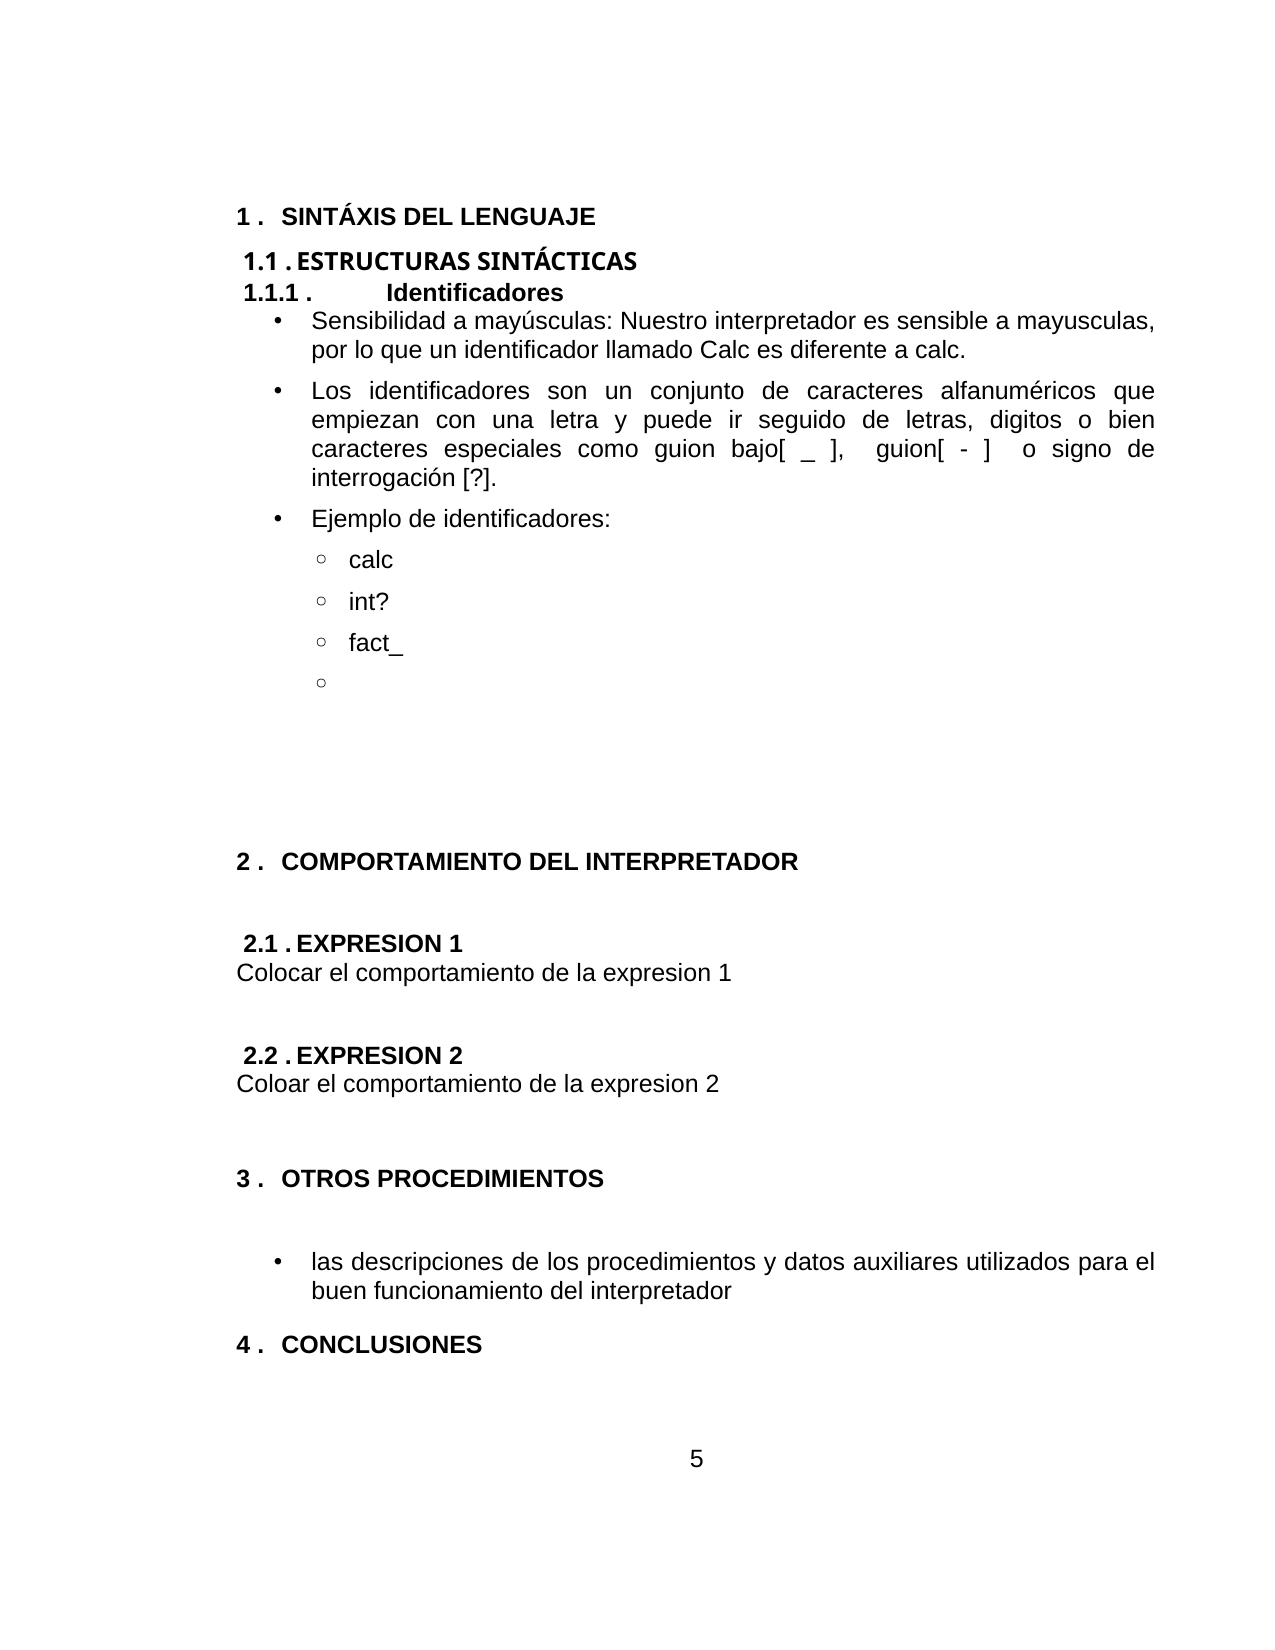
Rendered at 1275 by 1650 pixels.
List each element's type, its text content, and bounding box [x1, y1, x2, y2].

list calc [311, 545, 1157, 574]
subtitle EXPRESION 1 [236, 929, 1157, 958]
list fact_ [311, 628, 1157, 657]
list Sensibilidad a mayúsculas: Nuestro interpretador es sensible a mayusculas, por lo que un identificador llamado Calc es diferente a calc. [274, 306, 1157, 364]
subtitle Otros procedimientos [236, 1164, 1157, 1193]
text Colocar el comportamiento de la expresion 1 [236, 958, 1157, 987]
subtitle sintáxis del lenguaje [236, 202, 1157, 231]
subtitle COMPORTAMIENTO DEL INTERPRETADOR [236, 847, 1157, 876]
subtitle Estructuras Sintácticas [236, 243, 1157, 277]
list int? [311, 587, 1157, 616]
subtitle Identificadores [236, 277, 1157, 306]
list Los identificadores son un conjunto de caracteres alfanuméricos que empiezan con una letra y puede ir seguido de letras, digitos o bien caracteres especiales como guion bajo[ _ ], guion[ - ] o signo de interrogación [?]. [274, 376, 1157, 491]
list Ejemplo de identificadores: [274, 504, 1157, 533]
subtitle EXPRESION 2 [236, 1041, 1157, 1069]
list las descripciones de los procedimientos y datos auxiliares utilizados para el buen funcionamiento del interpretador [274, 1247, 1157, 1304]
text Coloar el comportamiento de la expresion 2 [236, 1069, 1157, 1098]
subtitle CONCLUSIONES [236, 1329, 1157, 1358]
